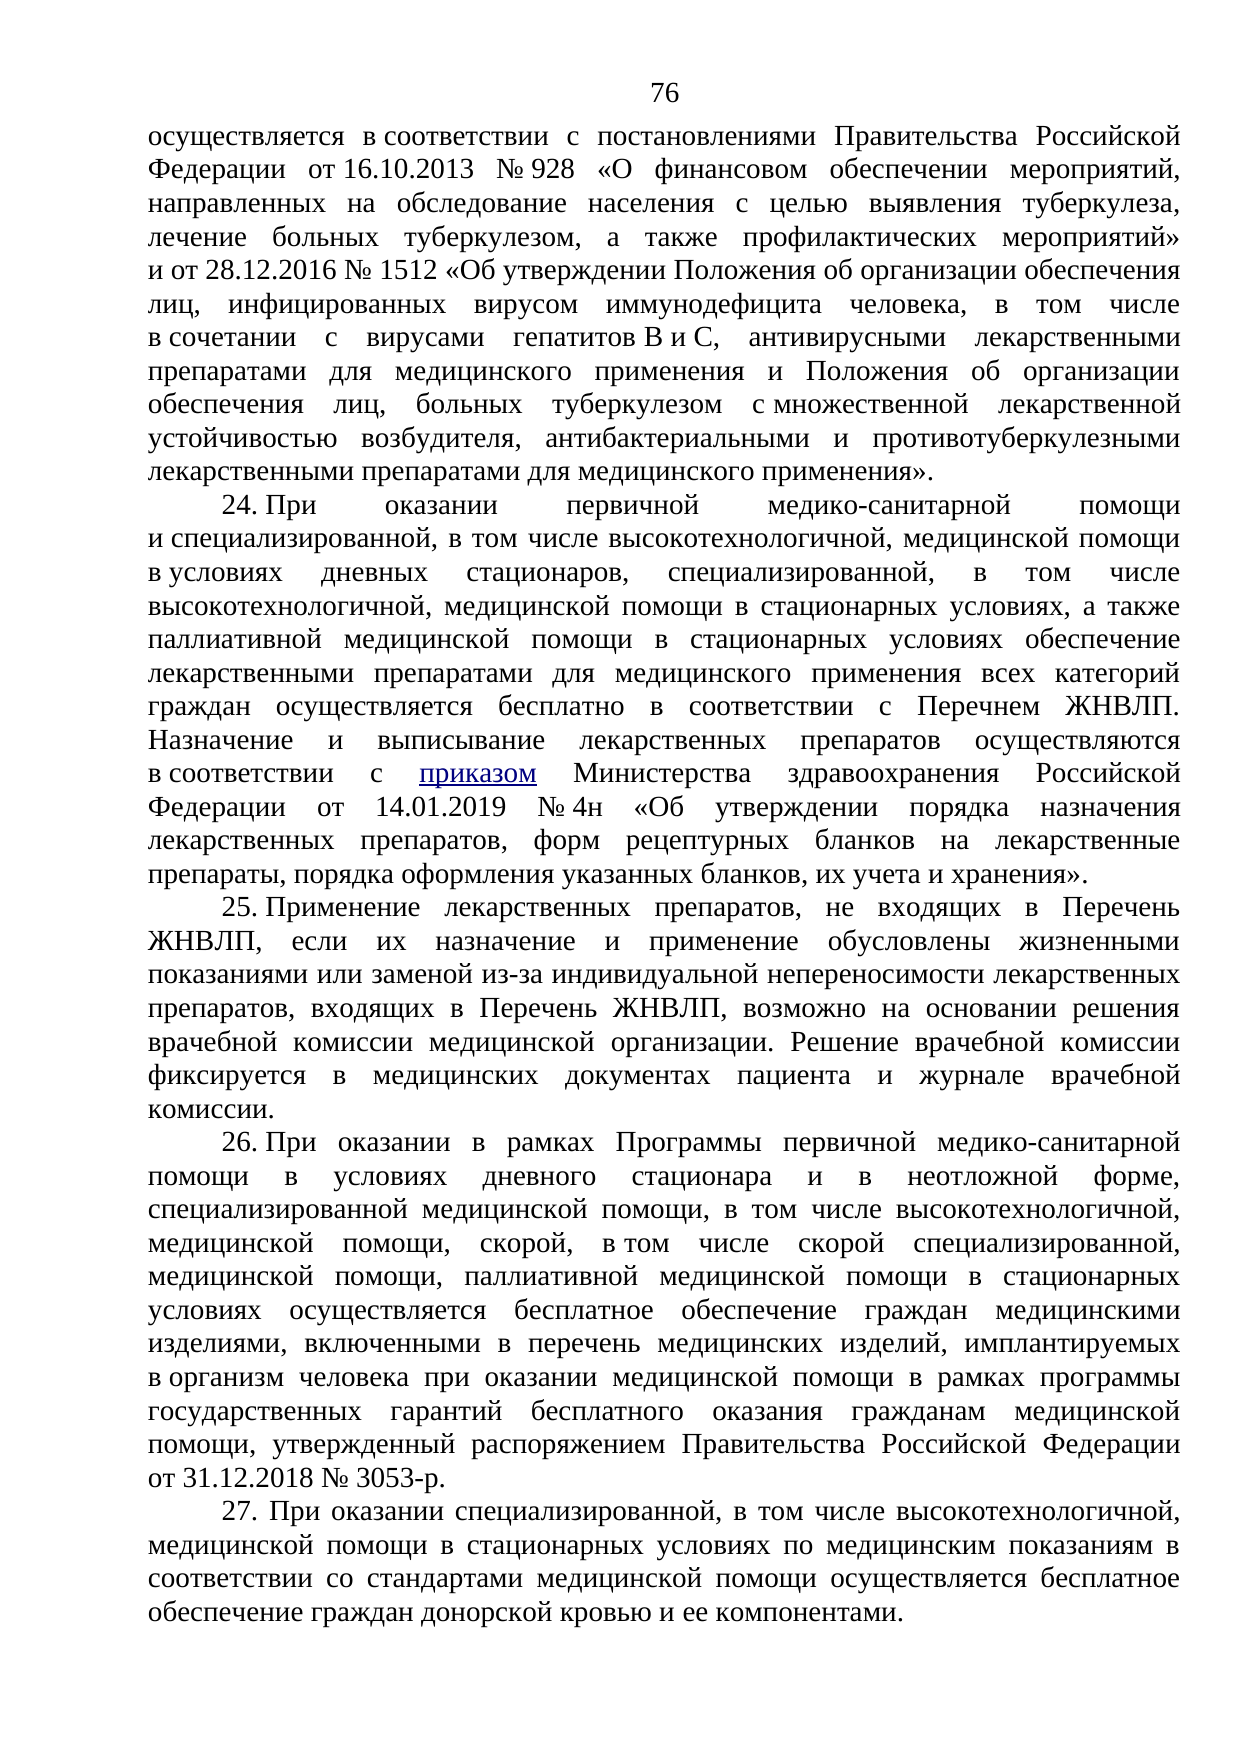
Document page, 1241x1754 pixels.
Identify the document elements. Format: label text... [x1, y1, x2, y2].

text 24. При оказании первичной медико-санитарной помощи и специализированной, в том числе высокотехнологичной, медицинской помощи в условиях дневных стационаров, специализированной, в том числе высокотехнологичной, медицинской помощи в стационарных условиях, а также паллиативной медицинской помощи в стационарных условиях обеспечение лекарственными препаратами для медицинского применения всех категорий граждан осуществляется бесплатно в соответствии с Перечнем ЖНВЛП. Назначение и выписывание лекарственных препаратов осуществляются в соответствии с приказом Министерства здравоохранения Российской Федерации от 14.01.2019 № 4н «Об утверждении порядка назначения лекарственных препаратов, форм рецептурных бланков на лекарственные препараты, порядка оформления указанных бланков, их учета и хранения». [148, 487, 1181, 889]
text 26. При оказании в рамках Программы первичной медико-санитарной помощи в условиях дневного стационара и в неотложной форме, специализированной медицинской помощи, в том числе высокотехнологичной, медицинской помощи, скорой, в том числе скорой специализированной, медицинской помощи, паллиативной медицинской помощи в стационарных условиях осуществляется бесплатное обеспечение граждан медицинскими изделиями, включенными в перечень медицинских изделий, имплантируемых в организм человека при оказании медицинской помощи в рамках программы государственных гарантий бесплатного оказания гражданам медицинской помощи, утвержденный распоряжением Правительства Российской Федерации от 31.12.2018 № 3053-р. [148, 1124, 1181, 1493]
text 25. Применение лекарственных препаратов, не входящих в Перечень ЖНВЛП, если их назначение и применение обусловлены жизненными показаниями или заменой из-за индивидуальной непереносимости лекарственных препаратов, входящих в Перечень ЖНВЛП, возможно на основании решения врачебной комиссии медицинской организации. Решение врачебной комиссии фиксируется в медицинских документах пациента и журнале врачебной комиссии. [148, 889, 1181, 1124]
text 27. При оказании специализированной, в том числе высокотехнологичной, медицинской помощи в стационарных условиях по медицинским показаниям в соответствии со стандартами медицинской помощи осуществляется бесплатное обеспечение граждан донорской кровью и ее компонентами. [148, 1493, 1181, 1627]
text осуществляется в соответствии с постановлениями Правительства Российской Федерации от 16.10.2013 № 928 «О финансовом обеспечении мероприятий, направленных на обследование населения с целью выявления туберкулеза, лечение больных туберкулезом, а также профилактических мероприятий» и от 28.12.2016 № 1512 «Об утверждении Положения об организации обеспечения лиц, инфицированных вирусом иммунодефицита человека, в том числе в сочетании с вирусами гепатитов В и С, антивирусными лекарственными препаратами для медицинского применения и Положения об организации обеспечения лиц, больных туберкулезом с множественной лекарственной устойчивостью возбудителя, антибактериальными и противотуберкулезными лекарственными препаратами для медицинского применения». [148, 118, 1181, 487]
